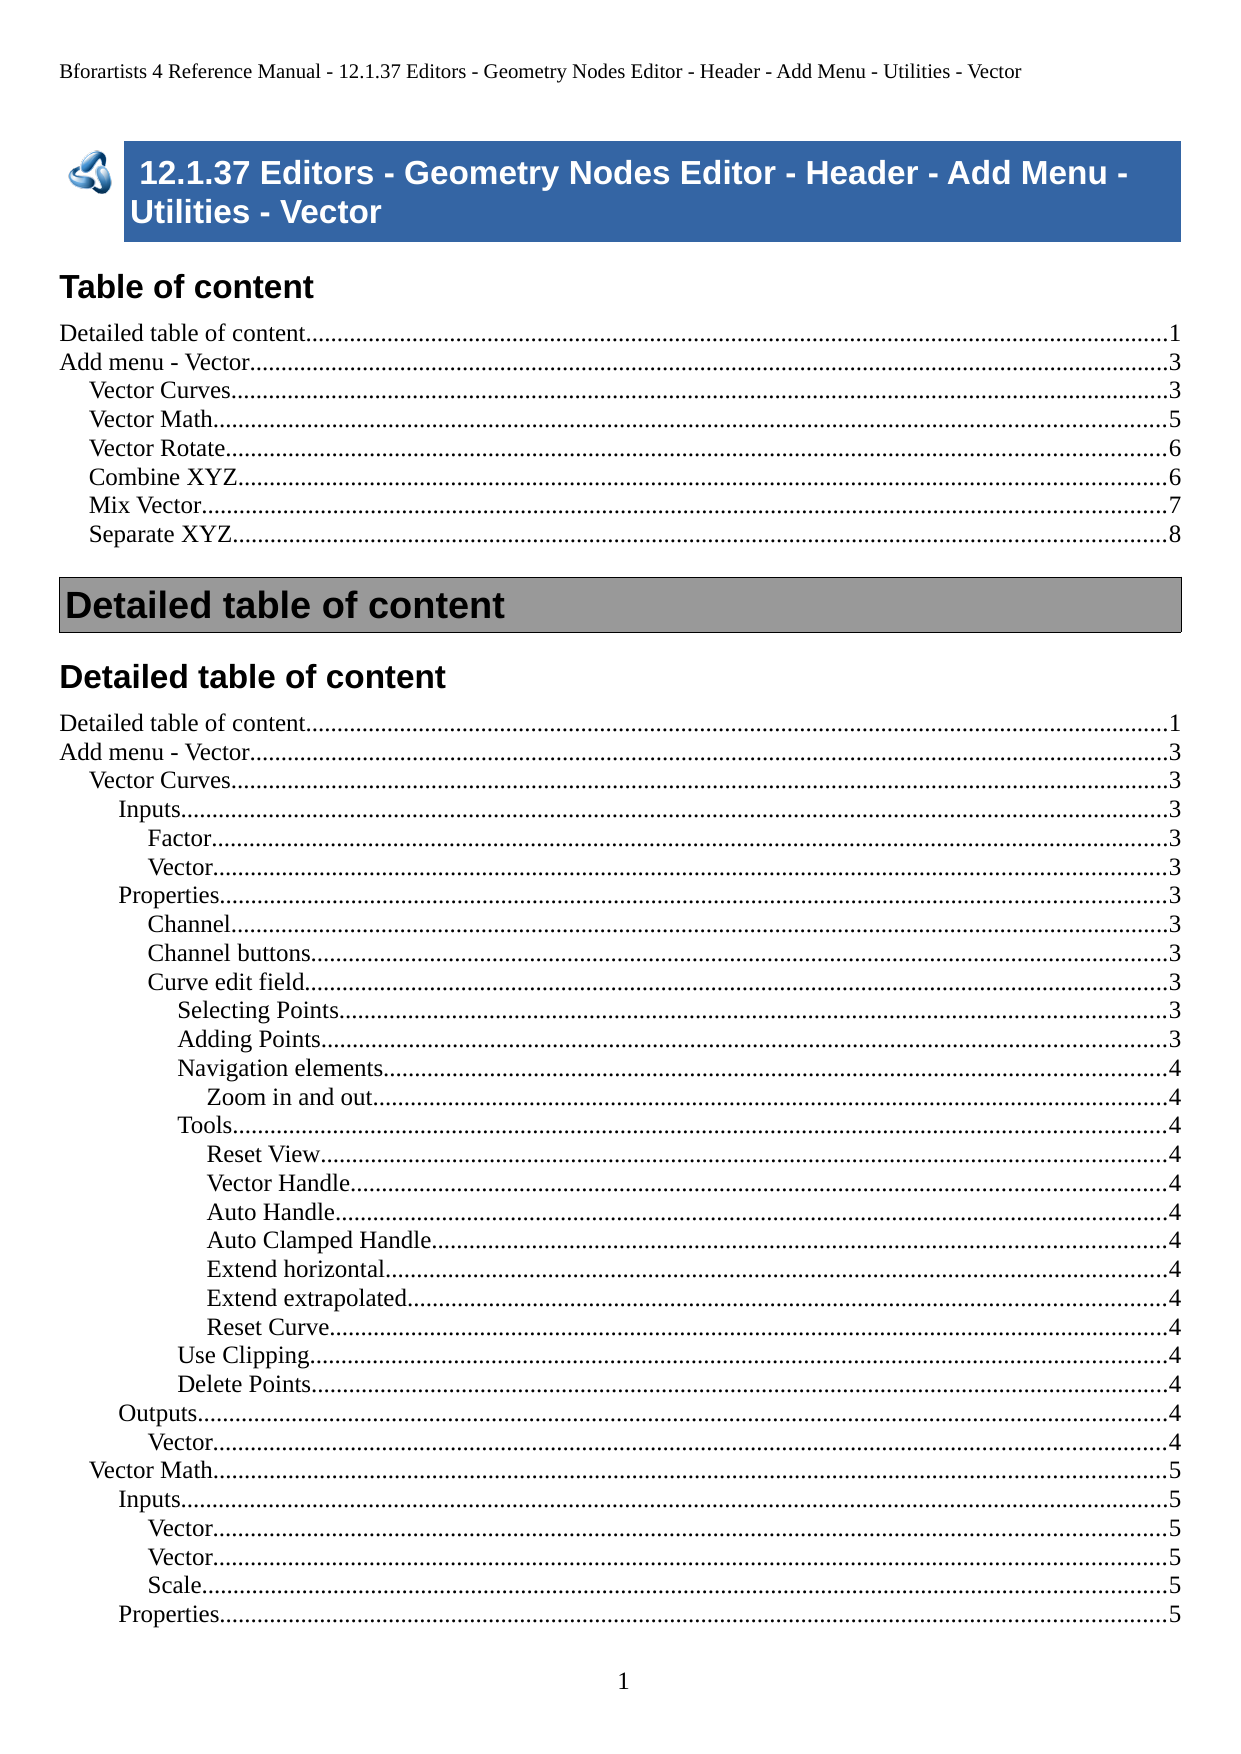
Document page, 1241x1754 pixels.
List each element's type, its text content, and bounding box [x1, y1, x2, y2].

text Auto Handle 4 [206, 1197, 1181, 1225]
text Vector Handle 4 [206, 1168, 1181, 1197]
text Outputs 4 [118, 1398, 1181, 1427]
text Inputs 3 [118, 794, 1181, 823]
text Reset View 4 [206, 1139, 1181, 1168]
text Selecting Points 3 [177, 995, 1181, 1024]
text Detailed table of content 1 [59, 708, 1181, 737]
text Vector 4 [147, 1427, 1181, 1455]
text Reset Curve 4 [206, 1312, 1181, 1340]
text Vector 5 [147, 1542, 1181, 1570]
text Channel buttons 3 [147, 938, 1181, 967]
text Delete Points 4 [177, 1369, 1181, 1398]
text Vector 5 [147, 1513, 1181, 1542]
text Detailed table of content 1 [59, 318, 1181, 347]
text Use Clipping 4 [177, 1340, 1181, 1369]
text Combine XYZ 6 [88, 462, 1181, 490]
text Auto Clamped Handle 4 [206, 1225, 1181, 1254]
text Vector Math 5 [88, 404, 1181, 433]
text Factor 3 [147, 823, 1181, 852]
text Add menu - Vector 3 [59, 737, 1181, 765]
text Tools 4 [177, 1110, 1181, 1139]
text Extend extrapolated 4 [206, 1283, 1181, 1312]
text Extend horizontal 4 [206, 1254, 1181, 1283]
picture [65, 147, 114, 197]
text Properties 3 [118, 880, 1181, 909]
text Properties 5 [118, 1599, 1181, 1628]
text Channel 3 [147, 909, 1181, 938]
text Vector Curves 3 [88, 375, 1181, 404]
table_header Detailed table of content [60, 578, 1181, 632]
subtitle Table of content [59, 267, 1181, 305]
text Vector 3 [147, 852, 1181, 880]
text Separate XYZ 8 [88, 519, 1181, 548]
text Zoom in and out 4 [206, 1082, 1181, 1110]
table_header 12.1.37 Editors - Geometry Nodes Editor - Header - Add Menu - Utilities - Vector [124, 141, 1181, 242]
text Vector Rotate 6 [88, 433, 1181, 462]
text Inputs 5 [118, 1484, 1181, 1513]
text Adding Points 3 [177, 1024, 1181, 1053]
text Vector Curves 3 [88, 765, 1181, 794]
table_header [59, 141, 124, 242]
text Curve edit field 3 [147, 967, 1181, 995]
text Vector Math 5 [88, 1455, 1181, 1484]
text Scale 5 [147, 1570, 1181, 1599]
subtitle Detailed table of content [59, 657, 1181, 695]
text Navigation elements 4 [177, 1053, 1181, 1082]
text Add menu - Vector 3 [59, 347, 1181, 375]
text Mix Vector 7 [88, 490, 1181, 519]
